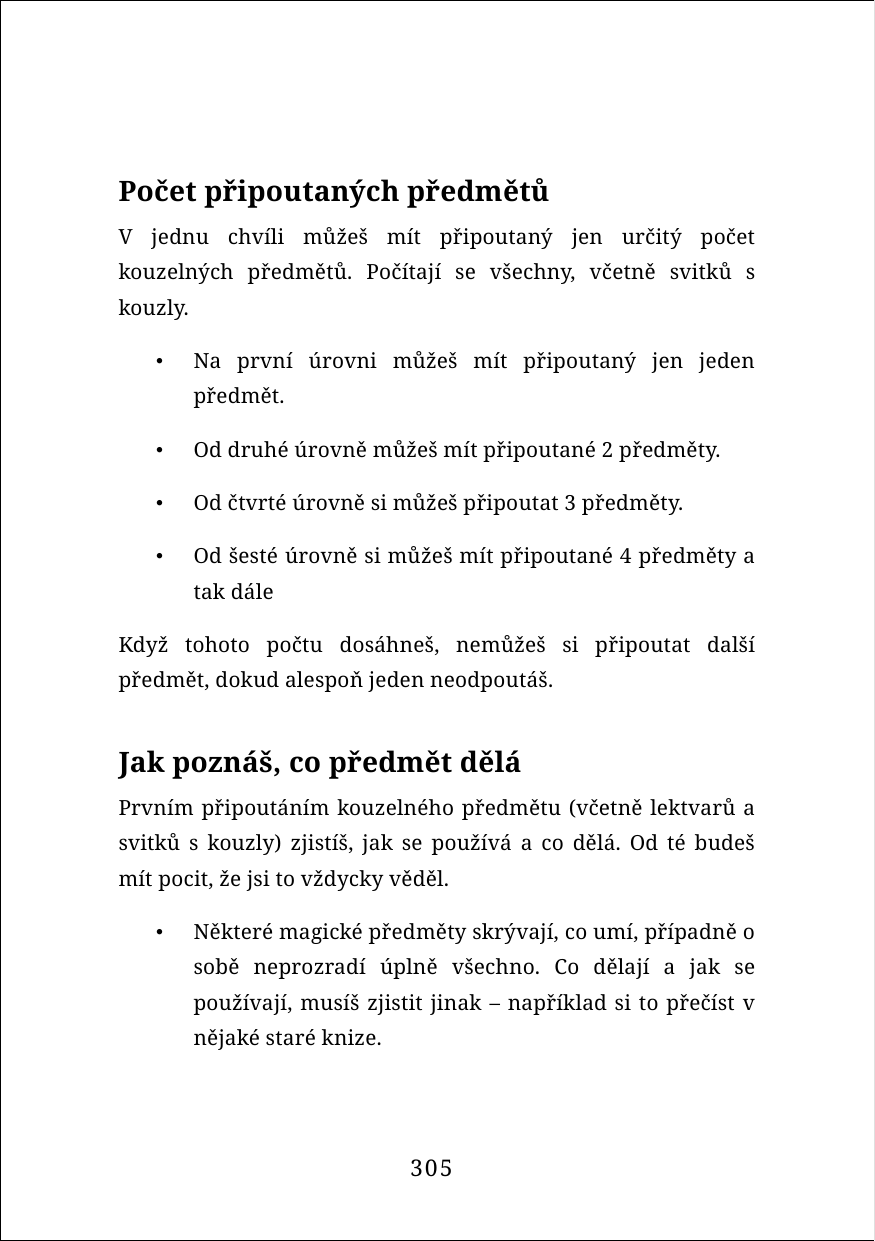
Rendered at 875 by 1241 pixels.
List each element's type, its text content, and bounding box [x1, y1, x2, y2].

text V jednu chvíli můžeš mít připoutaný jen určitý počet kouzelných předmětů. Počítají se všechny, včetně svitků s kouzly. [118, 222, 756, 321]
text Prvním připoutáním kouzelného předmětu (včetně lektvarů a svitků s kouzly) zjistíš, jak se používá a co dělá. Od té budeš mít pocit, že jsi to vždycky věděl. [118, 793, 756, 892]
list Od druhé úrovně můžeš mít připoutané 2 předměty. [156, 435, 756, 463]
list Od čtvrté úrovně si můžeš připoutat 3 předměty. [156, 488, 756, 517]
subtitle Počet připoutaných předmětů [118, 172, 756, 210]
list Některé magické předměty skrývají, co umí, případně o sobě neprozradí úplně všechno. Co dělají a jak se používají, musíš zjistit jinak – například si to přečíst v nějaké staré knize. [156, 917, 756, 1052]
text Když tohoto počtu dosáhneš, nemůžeš si připoutat další předmět, dokud alespoň jeden neodpoutáš. [118, 630, 756, 694]
subtitle Jak poznáš, co předmět dělá [118, 742, 756, 781]
list Od šesté úrovně si můžeš mít připoutané 4 předměty a tak dále [156, 541, 756, 605]
list Na první úrovni můžeš mít připoutaný jen jeden předmět. [156, 346, 756, 410]
